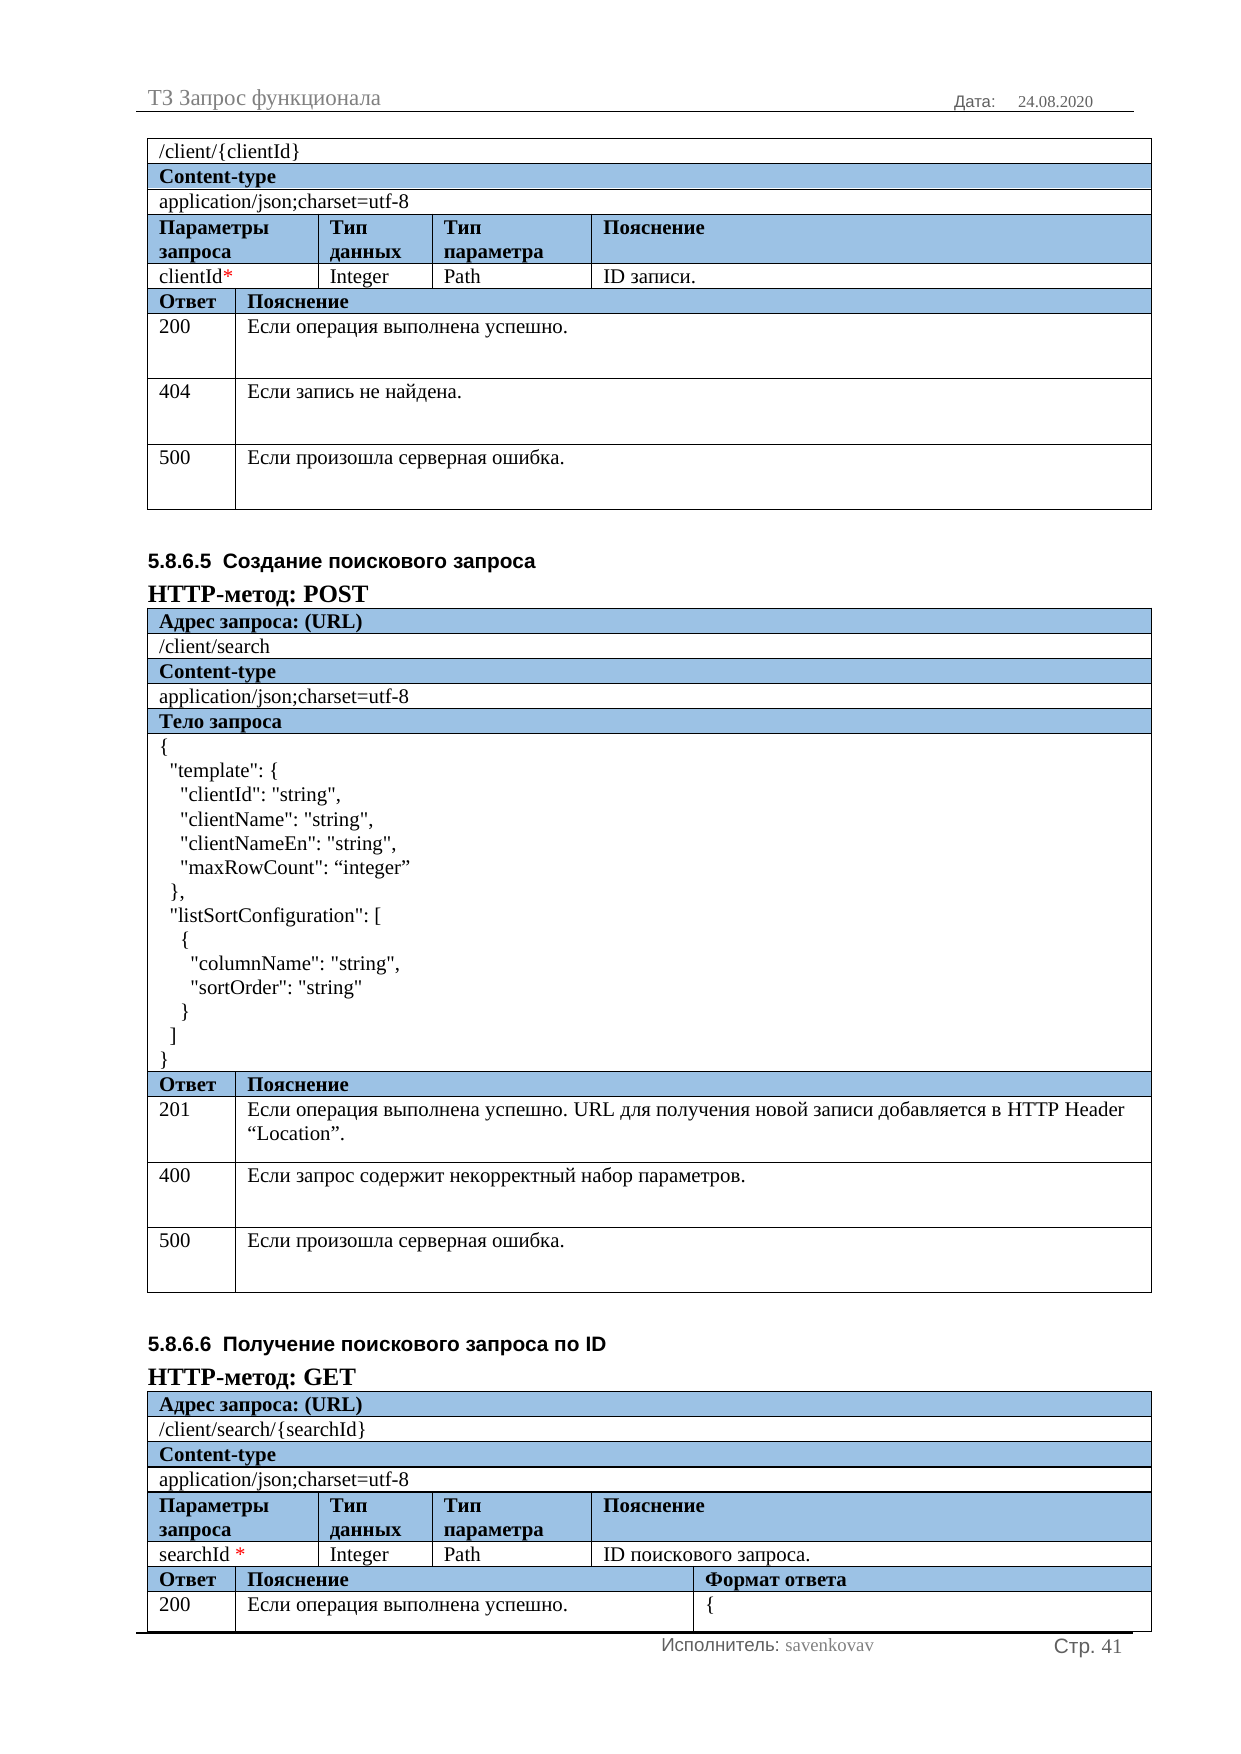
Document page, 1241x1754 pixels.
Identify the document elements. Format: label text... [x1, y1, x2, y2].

table_cell application/json;charset=utf-8 [148, 190, 1151, 213]
table_cell Пояснение [236, 289, 1151, 313]
table_cell Если операция выполнена успешно. [236, 314, 1151, 378]
table_cell Тип данных [319, 1493, 432, 1541]
table_cell Параметры запроса [148, 1493, 318, 1541]
table_cell Ответ [148, 1072, 235, 1096]
table_cell application/json;charset=utf-8 [148, 1468, 1151, 1491]
table_cell Параметры запроса [148, 215, 318, 263]
text HTTP-метод: GET [148, 1362, 1152, 1391]
table_cell Тело запроса [148, 709, 1151, 733]
table_cell 201 [148, 1097, 235, 1162]
table_cell Если запись не найдена. [236, 379, 1151, 443]
table_cell Ответ [148, 1567, 235, 1591]
table_cell Content-type [148, 164, 1151, 188]
table_cell Если операция выполнена успешно. [236, 1592, 693, 1631]
table_cell 200 [148, 1592, 235, 1631]
table_cell Пояснение [236, 1567, 693, 1591]
table_cell Если операция выполнена успешно. URL для получения новой записи добавляется в HTTP Header “Location”. [236, 1097, 1151, 1162]
table_cell ID записи. [592, 264, 1151, 288]
table_cell Если произошла серверная ошибка. [236, 445, 1151, 509]
table_cell 404 [148, 379, 235, 443]
table_cell Если запрос содержит некорректный набор параметров. [236, 1163, 1151, 1227]
table_cell 500 [148, 1228, 235, 1292]
table_cell 500 [148, 445, 235, 509]
table_cell Пояснение [592, 215, 1151, 263]
table_cell Path [433, 1542, 591, 1566]
table_cell /client/search [148, 634, 1151, 658]
table_cell Integer [319, 264, 432, 288]
table_cell 200 [148, 314, 235, 378]
subtitle Получение поискового запроса по ID [148, 1332, 1152, 1356]
table_cell 400 [148, 1163, 235, 1227]
subtitle Создание поискового запроса [148, 549, 1152, 573]
table_cell Content-type [148, 659, 1151, 683]
table_cell { [694, 1592, 1151, 1631]
table_cell Path [433, 264, 591, 288]
table_cell searchId * [148, 1542, 318, 1566]
table_cell /client/{clientId} [148, 139, 1151, 163]
table_cell application/json;charset=utf-8 [148, 684, 1151, 708]
text HTTP-метод: POST [148, 579, 1152, 608]
table_cell Если произошла серверная ошибка. [236, 1228, 1151, 1292]
table_cell Пояснение [592, 1493, 1151, 1541]
table_header Адрес запроcа: (URL) [148, 609, 1151, 633]
table_cell { "template": { "clientId": "string", "clientName": "string", "clientNameEn": "string", "maxRowCount": “integer” }, "listSortConfiguration": [ { "columnName": "string", "sortOrder": "string" } ] } [148, 734, 1151, 1071]
table_cell Content-type [148, 1442, 1151, 1466]
table_cell Тип параметра [433, 215, 591, 263]
table_cell clientId* [148, 264, 318, 288]
table_cell Тип данных [319, 215, 432, 263]
table_cell /client/search/{searchId} [148, 1417, 1151, 1441]
table_cell Формат ответа [694, 1567, 1151, 1591]
table_cell Ответ [148, 289, 235, 313]
table_header Адрес запроcа: (URL) [148, 1392, 1151, 1416]
table_cell Тип параметра [433, 1493, 591, 1541]
table_cell ID поискового запроса. [592, 1542, 1151, 1566]
table_cell Пояснение [236, 1072, 1151, 1096]
table_cell Integer [319, 1542, 432, 1566]
